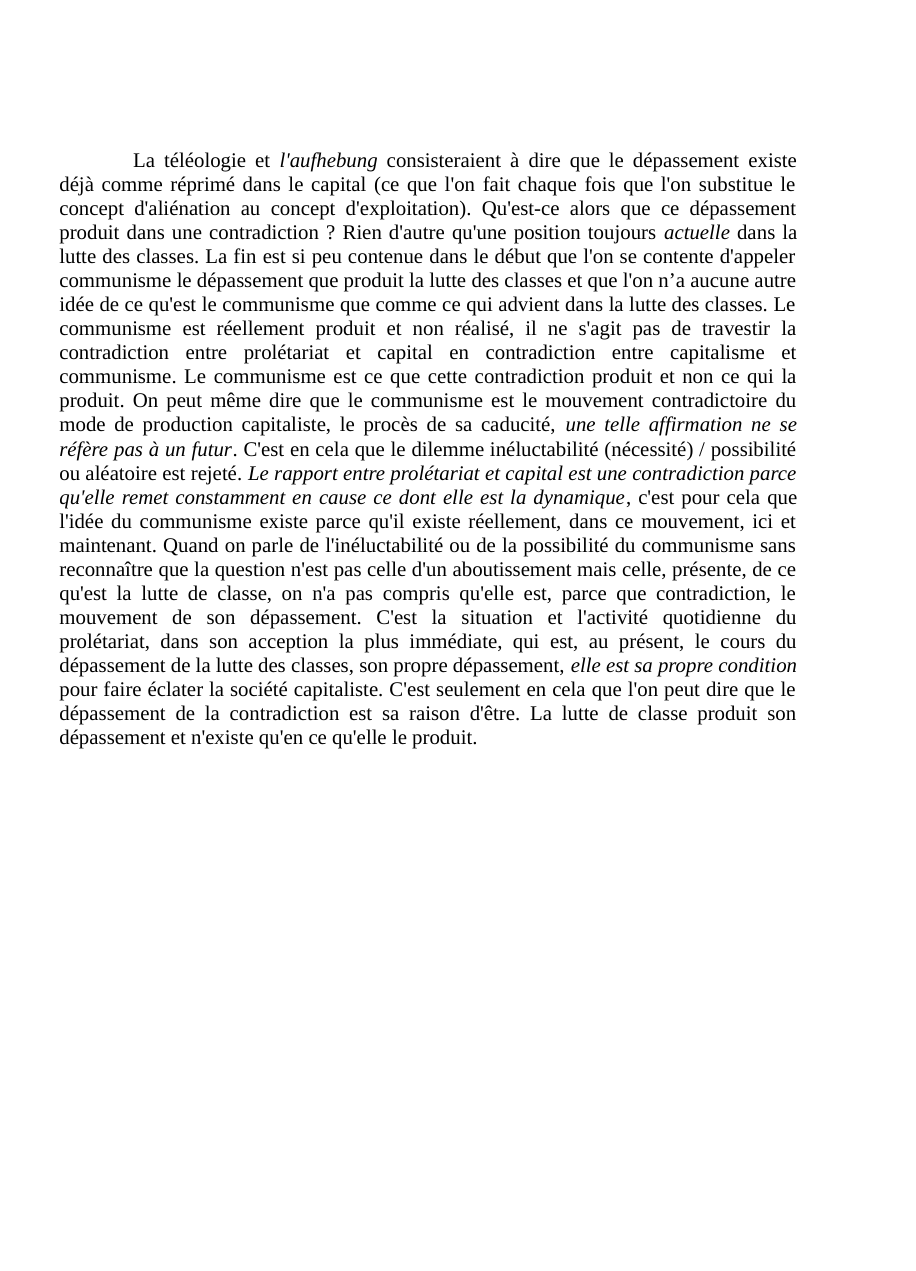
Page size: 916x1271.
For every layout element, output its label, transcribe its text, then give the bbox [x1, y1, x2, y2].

subtitle La téléologie et l'aufhebung consisteraient à dire que le dépassement existe déjà comme réprimé dans le capital (ce que l'on fait chaque fois que l'on substitue le concept d'aliénation au concept d'exploitation). Qu'est-ce alors que ce dépassement produit dans une contradiction ? Rien d'autre qu'une position toujours actuelle dans la lutte des classes. La fin est si peu contenue dans le début que l'on se contente d'appeler communisme le dépassement que produit la lutte des classes et que l'on n’a aucune autre idée de ce qu'est le communisme que comme ce qui advient dans la lutte des classes. Le communisme est réellement produit et non réalisé, il ne s'agit pas de travestir la contradiction entre prolétariat et capital en contradiction entre capitalisme et communisme. Le communisme est ce que cette contradiction produit et non ce qui la produit. On peut même dire que le communisme est le mouvement contradictoire du mode de production capitaliste, le procès de sa caducité, une telle affirmation ne se réfère pas à un futur. C'est en cela que le dilemme inéluctabilité (nécessité) / possibilité ou aléatoire est rejeté. Le rapport entre prolétariat et capital est une contradiction parce qu'elle remet constamment en cause ce dont elle est la dynamique, c'est pour cela que l'idée du communisme existe parce qu'il existe réellement, dans ce mouvement, ici et maintenant. Quand on parle de l'inéluctabilité ou de la possibilité du communisme sans reconnaître que la question n'est pas celle d'un aboutissement mais celle, présente, de ce qu'est la lutte de classe, on n'a pas compris qu'elle est, parce que contradiction, le mouvement de son dépassement. C'est la situation et l'activité quotidienne du prolétariat, dans son acception la plus immédiate, qui est, au présent, le cours du dépassement de la lutte des classes, son propre dépassement, elle est sa propre condition pour faire éclater la société capitaliste. C'est seulement en cela que l'on peut dire que le dépassement de la contradiction est sa raison d'être. La lutte de classe produit son dépassement et n'existe qu'en ce qu'elle le produit. [59, 148, 797, 749]
